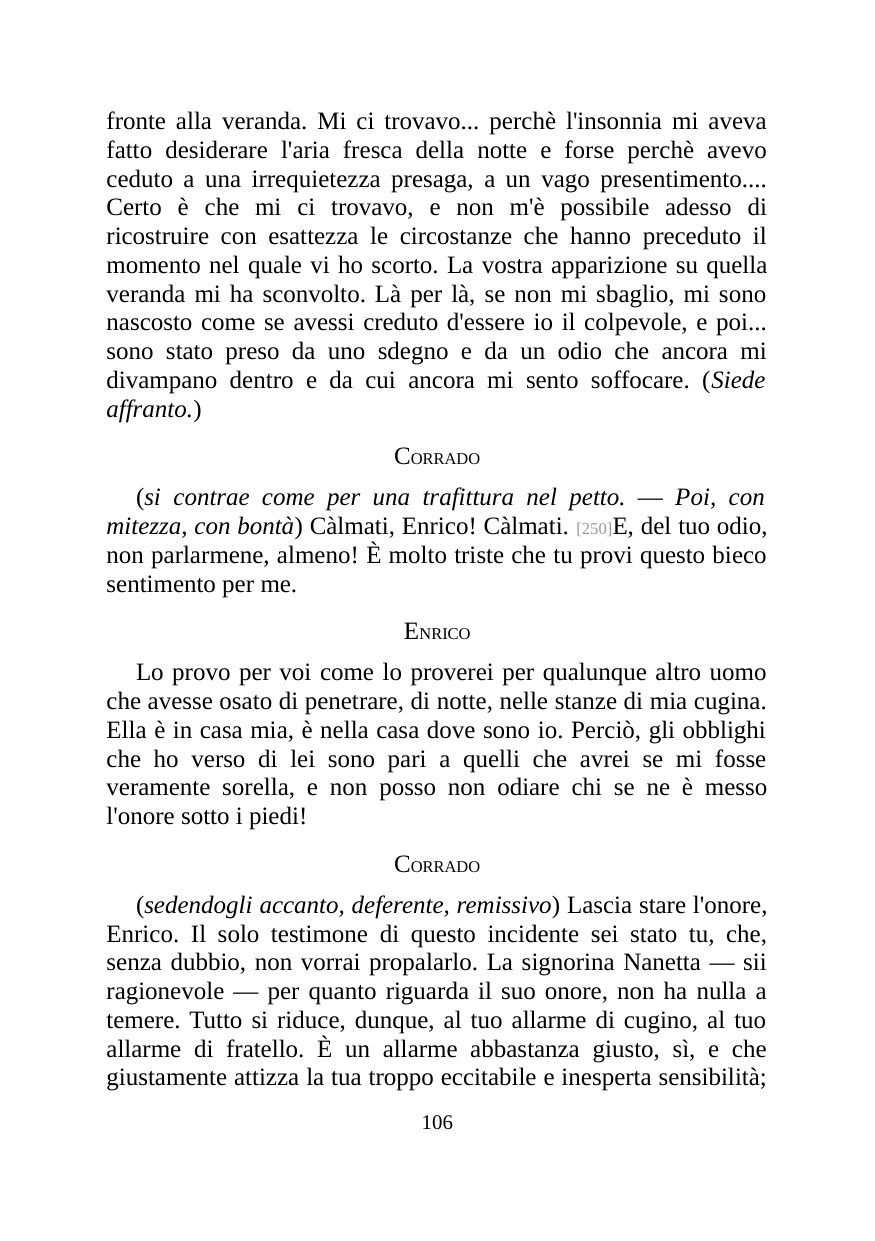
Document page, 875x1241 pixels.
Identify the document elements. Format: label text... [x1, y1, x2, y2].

text Lo provo per voi come lo proverei per qualunque altro uomo che avesse osato di penetrare, di notte, nelle stanze di mia cugina. Ella è in casa mia, è nella casa dove sono io. Perciò, gli obblighi che ho verso di lei sono pari a quelli che avrei se mi fosse veramente sorella, e non posso non odiare chi se ne è messo l'onore sotto i piedi! [106, 657, 768, 830]
text Corrado [106, 849, 768, 877]
text (sedendogli accanto, deferente, remissivo) Lascia stare l'onore, Enrico. Il solo testimone di questo incidente sei stato tu, che, senza dubbio, non vorrai propalarlo. La signorina Nanetta ― sii ragionevole ― per quanto riguarda il suo onore, non ha nulla a temere. Tutto si riduce, dunque, al tuo allarme di cugino, al tuo allarme di fratello. È un allarme abbastanza giusto, sì, e che giustamente attizza la tua troppo eccitabile e inesperta sensibilità; [106, 890, 768, 1091]
text Corrado [106, 441, 768, 470]
text (si contrae come per una trafittura nel petto. ― Poi, con mitezza, con bontà) Càlmati, Enrico! Càlmati. [250]E, del tuo odio, non parlarmene, almeno! È molto triste che tu provi questo bieco sentimento per me. [106, 482, 768, 597]
text Enrico [106, 616, 768, 645]
text fronte alla veranda. Mi ci trovavo... perchè l'insonnia mi aveva fatto desiderare l'aria fresca della notte e forse perchè avevo ceduto a una irrequietezza presaga, a un vago presentimento.... Certo è che mi ci trovavo, e non m'è possibile adesso di ricostruire con esattezza le circostanze che hanno preceduto il momento nel quale vi ho scorto. La vostra apparizione su quella veranda mi ha sconvolto. Là per là, se non mi sbaglio, mi sono nascosto come se avessi creduto d'essere io il colpevole, e poi... sono stato preso da uno sdegno e da un odio che ancora mi divampano dentro e da cui ancora mi sento soffocare. (Siede affranto.) [106, 106, 768, 422]
